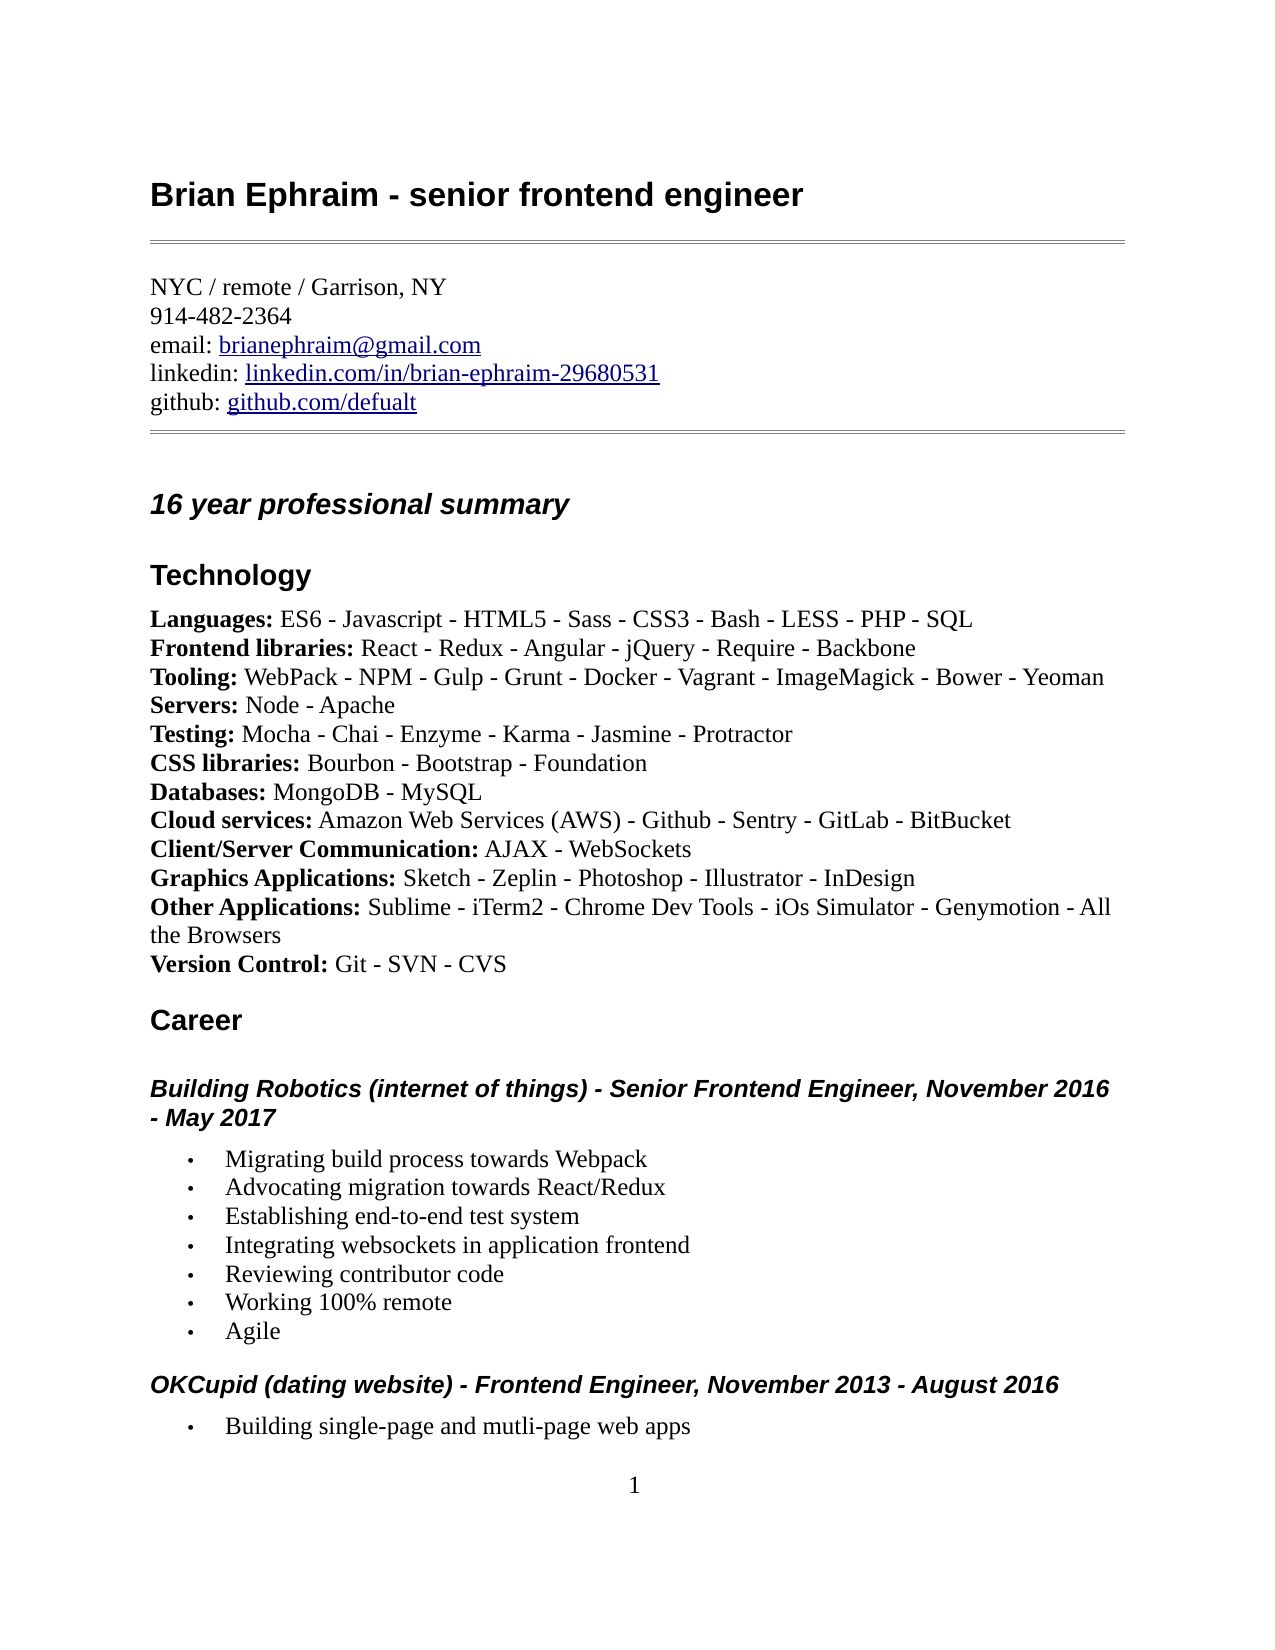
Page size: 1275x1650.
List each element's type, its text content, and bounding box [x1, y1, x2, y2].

subtitle Career [150, 1003, 1125, 1037]
list Building single-page and mutli-page web apps [187, 1411, 1125, 1440]
list Advocating migration towards React/Redux [187, 1172, 1125, 1201]
list Integrating websockets in application frontend [187, 1230, 1125, 1259]
text Languages: ES6 - Javascript - HTML5 - Sass - CSS3 - Bash - LESS - PHP - SQL Frontend libraries: React - Redux - Angular - jQuery - Require - Backbone Tooling: WebPack - NPM - Gulp - Grunt - Docker - Vagrant - ImageMagick - Bower - Yeoman Servers: Node - Apache Testing: Mocha - Chai - Enzyme - Karma - Jasmine - Protractor CSS libraries: Bourbon - Bootstrap - Foundation Databases: MongoDB - MySQL Cloud services: Amazon Web Services (AWS) - Github - Sentry - GitLab - BitBucket Client/Server Communication: AJAX - WebSockets Graphics Applications: Sketch - Zeplin - Photoshop - Illustrator - InDesign Other Applications: Sublime - iTerm2 - Chrome Dev Tools - iOs Simulator - Genymotion - All the Browsers Version Control: Git - SVN - CVS [150, 604, 1125, 978]
list Agile [187, 1316, 1125, 1345]
subtitle OKCupid (dating website) - Frontend Engineer, November 2013 - August 2016 [150, 1370, 1125, 1398]
list Migrating build process towards Webpack [187, 1144, 1125, 1172]
subtitle Brian Ephraim - senior frontend engineer [150, 175, 1125, 214]
subtitle Building Robotics (internet of things) - Senior Frontend Engineer, November 2016 - May 2017 [150, 1074, 1125, 1131]
list Establishing end-to-end test system [187, 1201, 1125, 1230]
subtitle Technology [150, 558, 1125, 592]
list Working 100% remote [187, 1287, 1125, 1316]
text NYC / remote / Garrison, NY 914-482-2364 email: brianephraim@gmail.com linkedin: linkedin.com/in/brian-ephraim-29680531 github: github.com/defualt [150, 272, 1125, 416]
list Reviewing contributor code [187, 1259, 1125, 1287]
subtitle 16 year professional summary [150, 487, 1125, 521]
